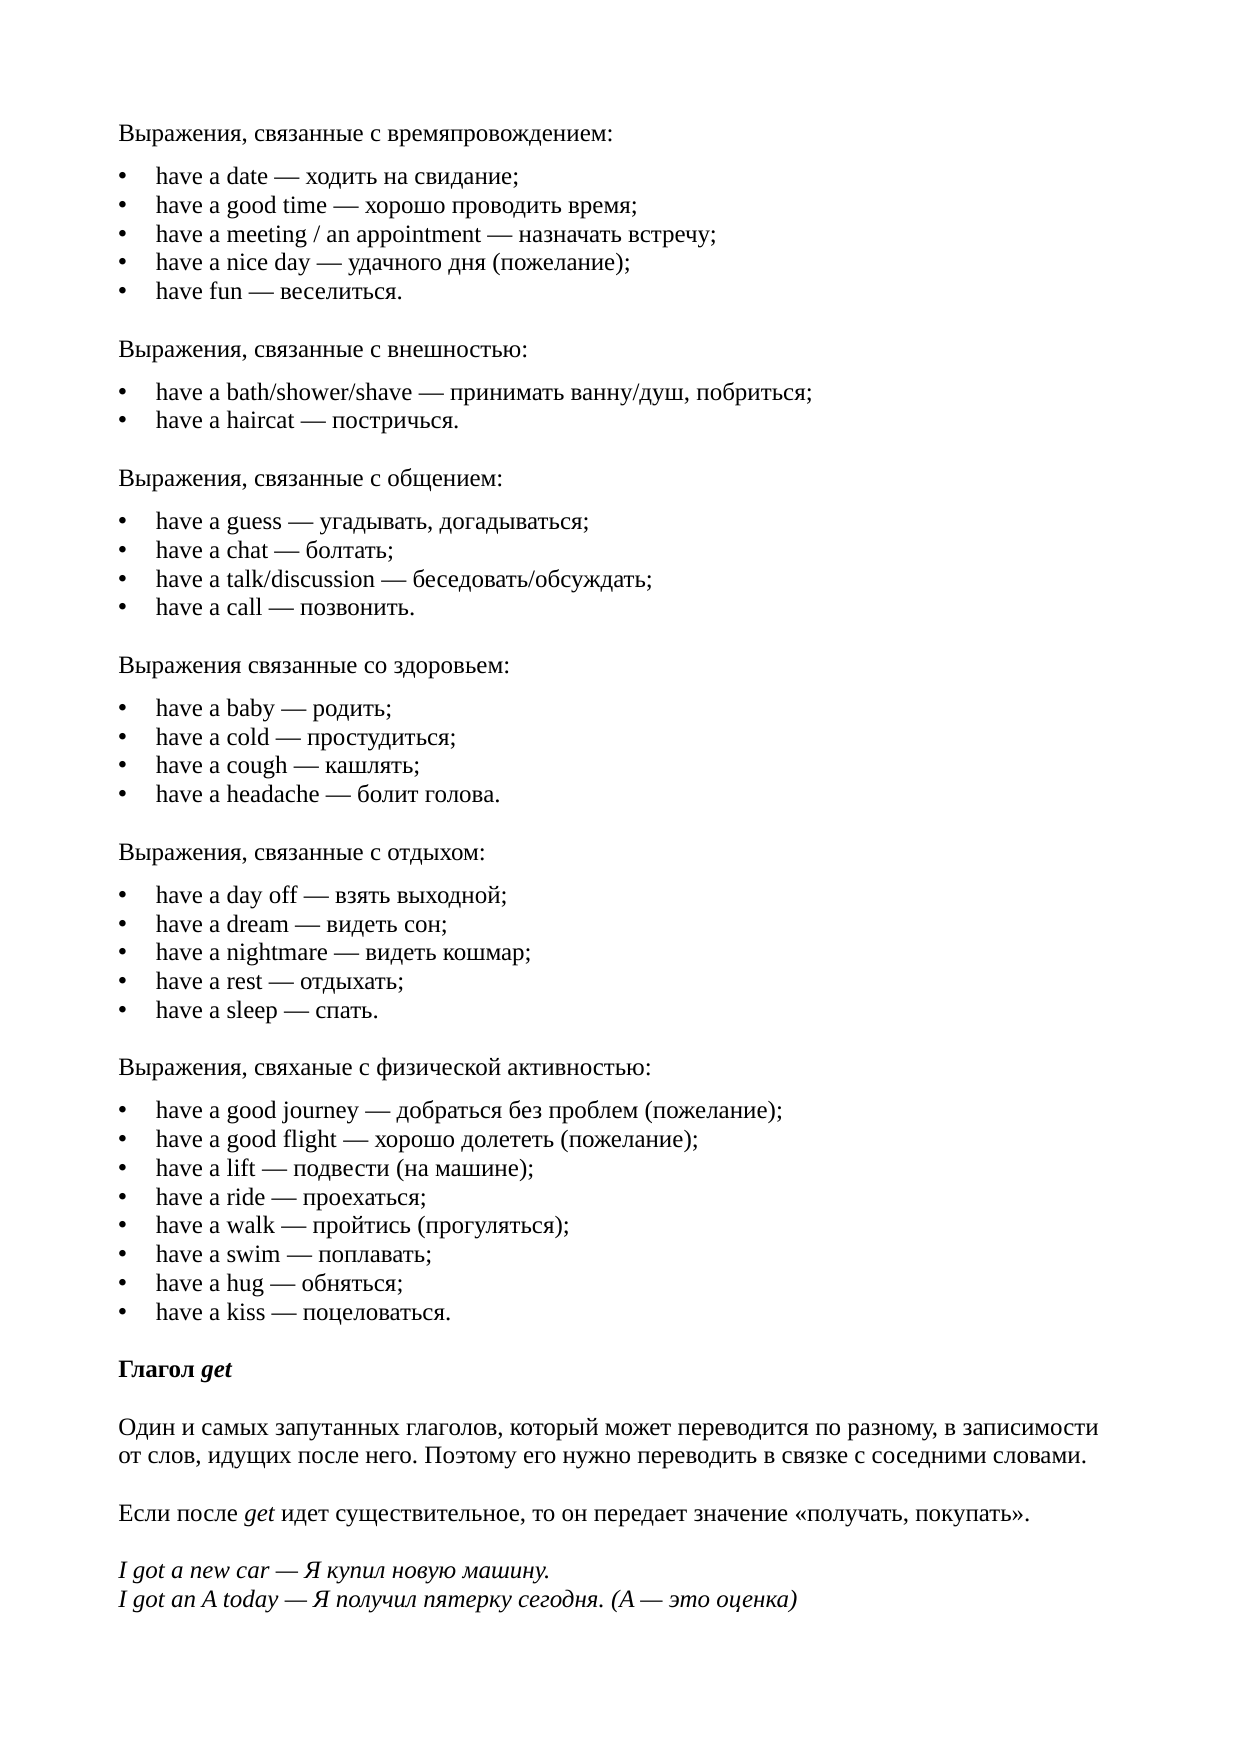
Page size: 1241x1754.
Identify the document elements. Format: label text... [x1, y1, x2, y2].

list have a day off — взять выходной; [118, 880, 1122, 909]
list have a kiss — поцеловаться. [118, 1297, 1122, 1326]
list have a cough — кашлять; [118, 751, 1122, 779]
text Выражения связанные со здоровьем: [118, 650, 1122, 679]
text I got a new car — Я купил новую машину. [118, 1556, 1122, 1584]
text Если после get идет существительное, то он передает значение «получать, покупать». [118, 1498, 1122, 1527]
list have a ride — проехаться; [118, 1182, 1122, 1211]
list have a hug — обняться; [118, 1268, 1122, 1297]
list have a dream — видеть сон; [118, 909, 1122, 937]
text Выражения, связанные с времяпровождением: [118, 118, 1122, 147]
text Выражения, связанные с отдыхом: [118, 837, 1122, 866]
list have a nice day — удачного дня (пожелание); [118, 247, 1122, 276]
list have a bath/shower/shave — принимать ванну/душ, побриться; [118, 377, 1122, 406]
text I got an A today — Я получил пятерку сегодня. (A — это оценка) [118, 1584, 1122, 1613]
text Выражения, свяханые с физической активностью: [118, 1052, 1122, 1081]
list have a guess — угадывать, догадываться; [118, 506, 1122, 535]
list have fun — веселиться. [118, 276, 1122, 305]
list have a haircat — постричься. [118, 406, 1122, 434]
list have a good journey — добраться без проблем (пожелание); [118, 1096, 1122, 1124]
text от слов, идущих после него. Поэтому его нужно переводить в связке с соседними словами. [118, 1441, 1122, 1469]
list have a lift — подвести (на машине); [118, 1153, 1122, 1182]
text Один и самых запутанных глаголов, который может переводится по разному, в записимости [118, 1412, 1122, 1441]
text Выражения, связанные с внешностью: [118, 334, 1122, 362]
list have a cold — простудиться; [118, 722, 1122, 751]
list have a good flight — хорошо долететь (пожелание); [118, 1124, 1122, 1153]
text Глагол get [118, 1354, 1122, 1383]
list have a talk/discussion — беседовать/обсуждать; [118, 564, 1122, 592]
list have a baby — родить; [118, 693, 1122, 722]
list have a meeting / an appointment — назначать встречу; [118, 219, 1122, 247]
list have a sleep — спать. [118, 995, 1122, 1024]
list have a headache — болит голова. [118, 779, 1122, 808]
list have a nightmare — видеть кошмар; [118, 937, 1122, 966]
list have a chat — болтать; [118, 535, 1122, 564]
list have a good time — хорошо проводить время; [118, 190, 1122, 219]
list have a call — позвонить. [118, 592, 1122, 621]
text Выражения, связанные с общением: [118, 463, 1122, 492]
list have a date — ходить на свидание; [118, 161, 1122, 190]
list have a rest — отдыхать; [118, 966, 1122, 995]
list have a swim — поплавать; [118, 1239, 1122, 1268]
list have a walk — пройтись (прогуляться); [118, 1211, 1122, 1239]
